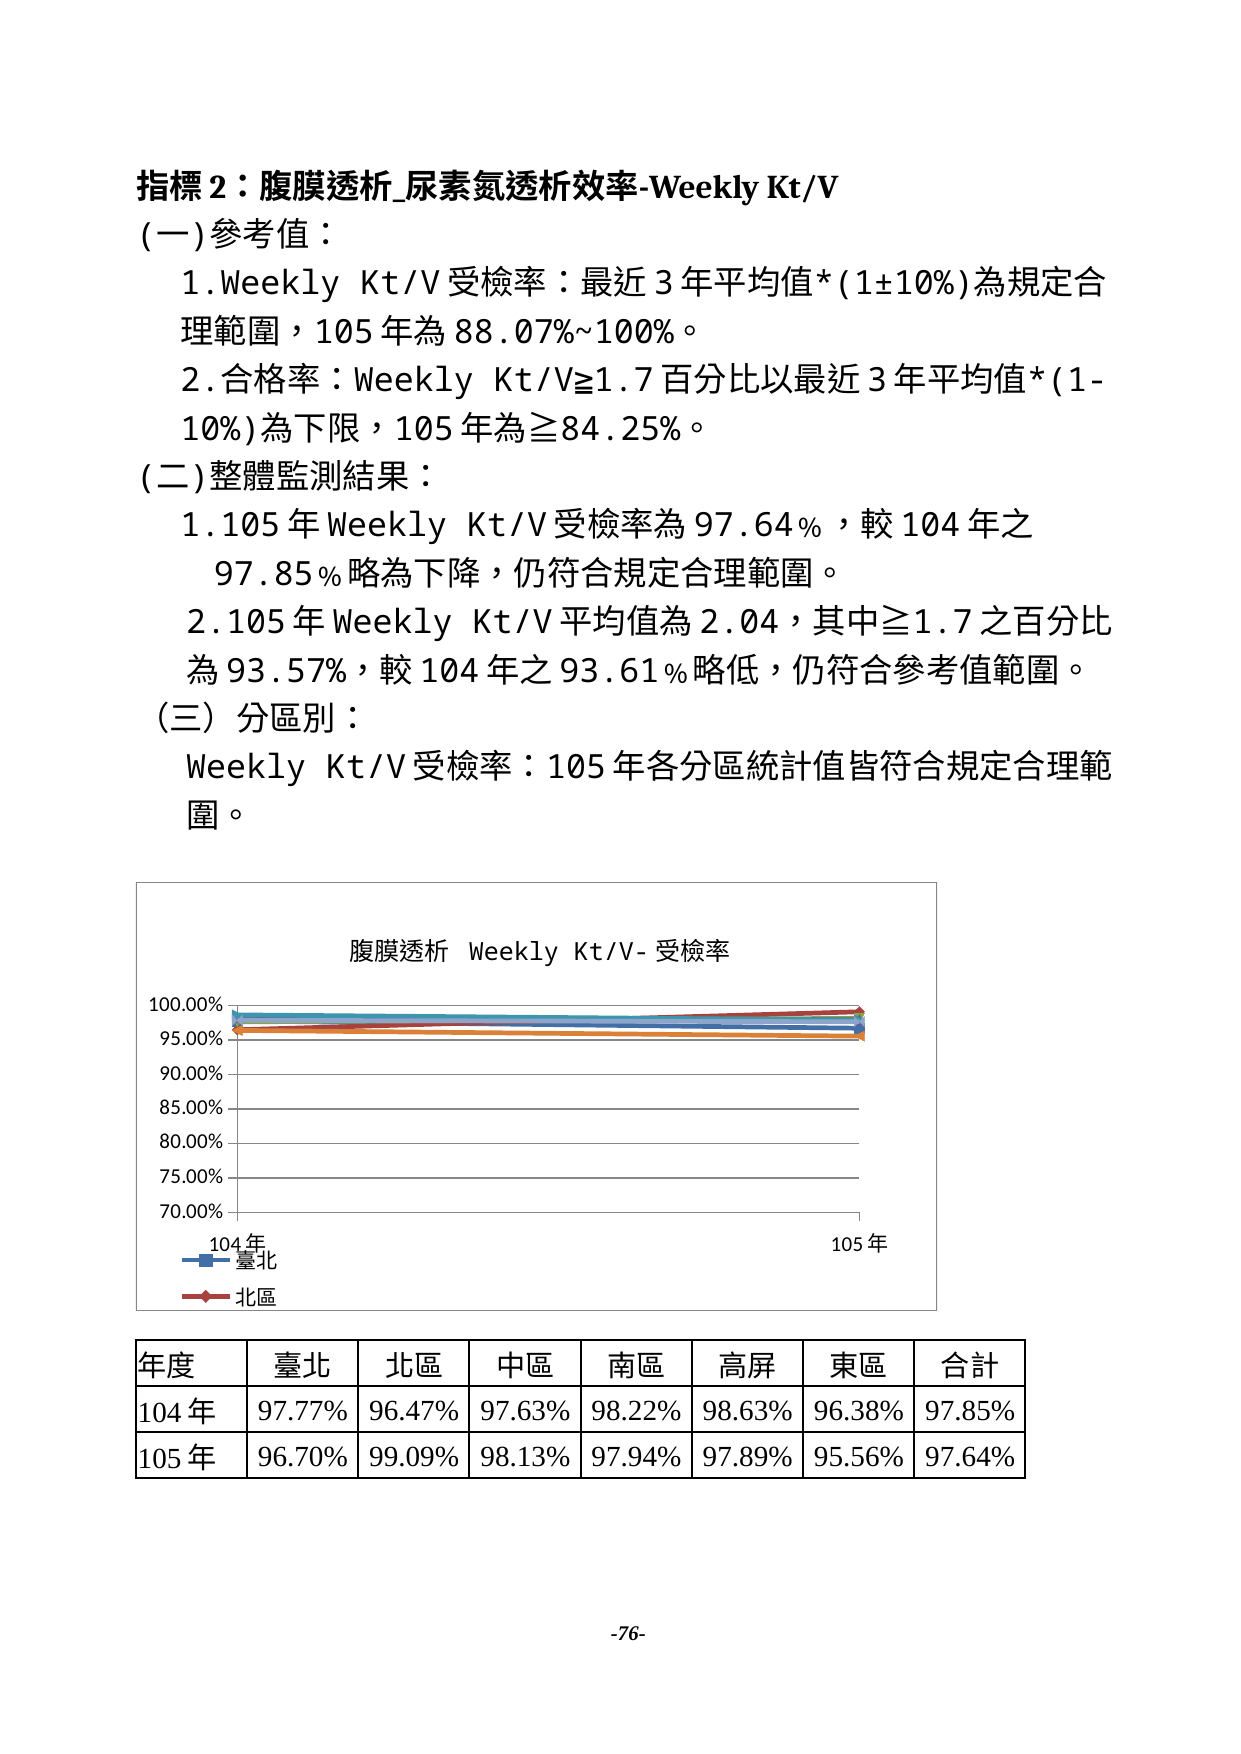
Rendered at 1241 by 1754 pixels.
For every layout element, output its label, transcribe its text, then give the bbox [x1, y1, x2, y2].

table_cell 105年 [137, 1433, 246, 1477]
table_cell 97.77% [248, 1387, 357, 1431]
text Weekly Kt/V受檢率：105年各分區統計值皆符合規定合理範圍。 [186, 740, 1122, 837]
table_header 南區 [582, 1341, 691, 1385]
table_cell 97.94% [582, 1433, 691, 1477]
table_cell 95.56% [804, 1433, 913, 1477]
text 2.合格率：Weekly Kt/V≧1.7百分比以最近3年平均值*(1-10%)為下限，105年為≧84.25%。 [180, 353, 1111, 450]
table_cell 97.63% [470, 1387, 580, 1431]
table_cell 98.63% [693, 1387, 802, 1431]
text 1.105年Weekly Kt/V受檢率為97.64﹪，較104年之97.85﹪略為下降，仍符合規定合理範圍。 [180, 498, 1122, 595]
table_header 東區 [804, 1341, 913, 1385]
table_cell 98.13% [470, 1433, 580, 1477]
subtitle 指標2：腹膜透析_尿素氮透析效率-Weekly Kt/V [136, 159, 1122, 208]
text （三）分區別： [136, 692, 1122, 740]
text (一)參考值： [136, 208, 1122, 256]
table_header 合計 [915, 1341, 1024, 1385]
table_cell 97.64% [915, 1433, 1024, 1477]
table_cell 96.38% [804, 1387, 913, 1431]
text 2.105年Weekly Kt/V平均值為2.04，其中≧1.7之百分比為93.57%，較104年之93.61﹪略低，仍符合參考值範圍。 [186, 595, 1122, 692]
text 1.Weekly Kt/V受檢率：最近3年平均值*(1±10%)為規定合理範圍，105年為88.07%~100%。 [180, 256, 1111, 353]
table_header 中區 [470, 1341, 580, 1385]
table_header 臺北 [248, 1341, 357, 1385]
table_cell 96.47% [359, 1387, 468, 1431]
table_cell 98.22% [582, 1387, 691, 1431]
table_cell 104年 [137, 1387, 246, 1431]
text (二)整體監測結果： [136, 450, 1122, 498]
table_cell 97.89% [693, 1433, 802, 1477]
table_cell 97.85% [915, 1387, 1024, 1431]
table_header 北區 [359, 1341, 468, 1385]
table_cell 99.09% [359, 1433, 468, 1477]
table_cell 96.70% [248, 1433, 357, 1477]
table_header 年度 [137, 1341, 246, 1385]
table_header 高屏 [693, 1341, 802, 1385]
